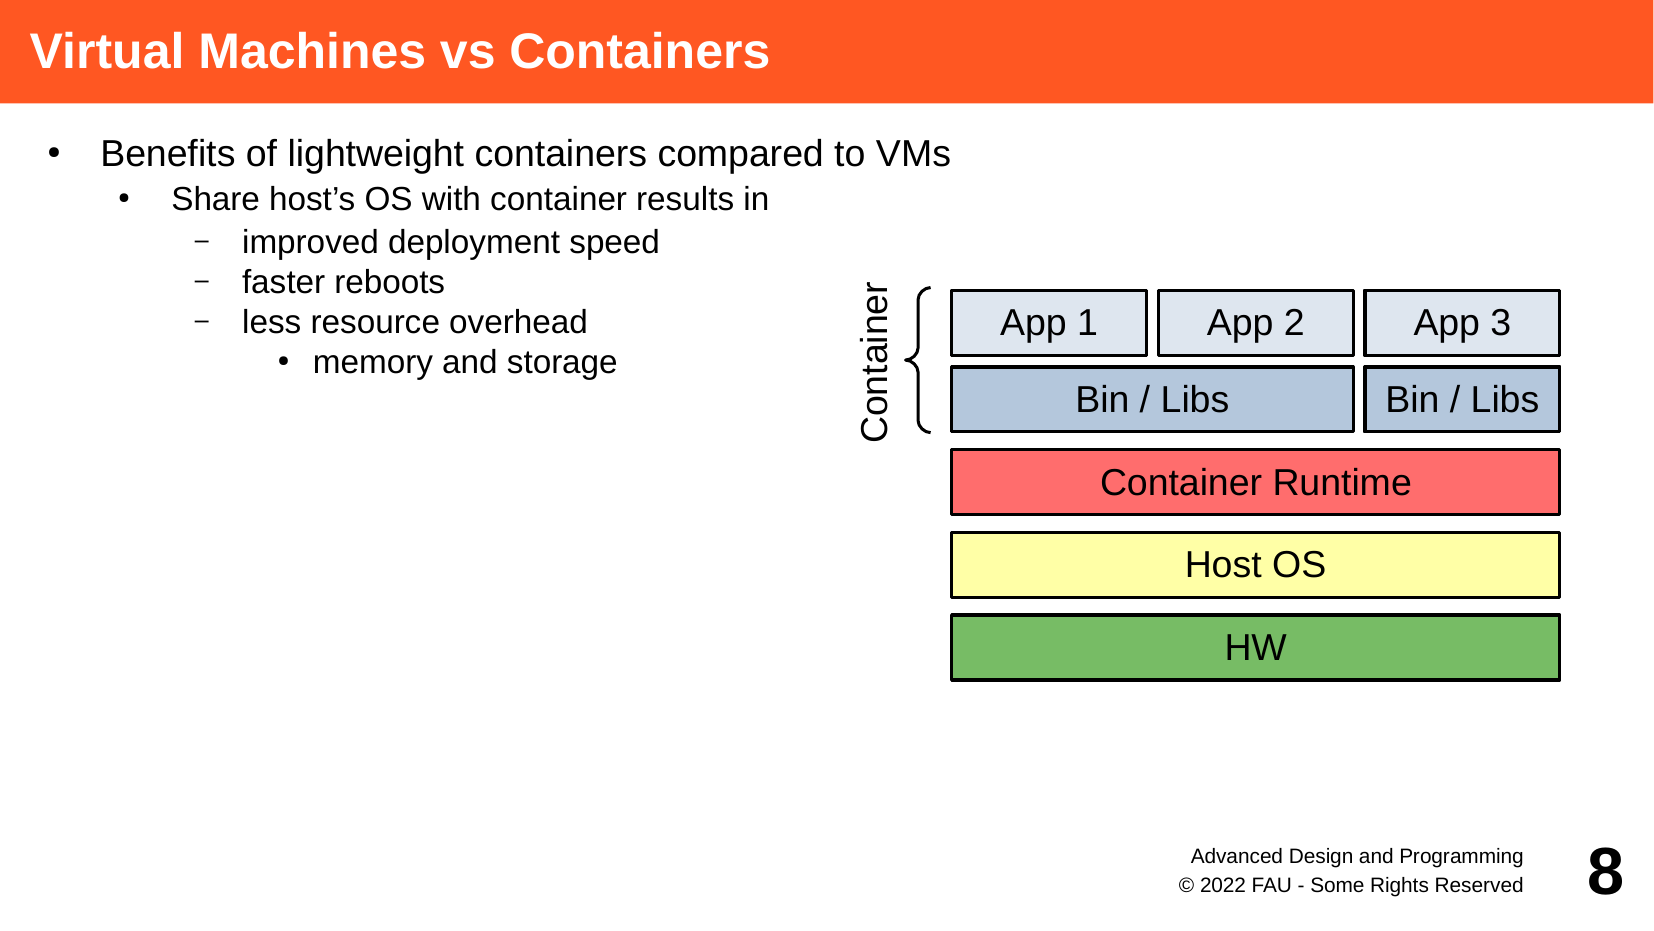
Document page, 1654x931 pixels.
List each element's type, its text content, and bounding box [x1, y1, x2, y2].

text_box Bin / Libs [951, 366, 1354, 432]
text_box Container Runtime [951, 449, 1560, 515]
text_box Host OS [951, 532, 1560, 598]
title Virtual Machines vs Containers [0, 0, 1654, 104]
text_box Bin / Libs [1365, 366, 1560, 432]
text_box App 2 [1158, 290, 1354, 356]
text_box App 1 [951, 290, 1147, 356]
text_box App 3 [1365, 290, 1560, 356]
list Benefits of lightweight containers compared to VMs Share host’s OS with container results in improved deployment speed faster reboots less resource overhead memory and storage [29, 132, 1625, 813]
text_box HW [951, 615, 1560, 680]
text_box Container [840, 244, 908, 482]
